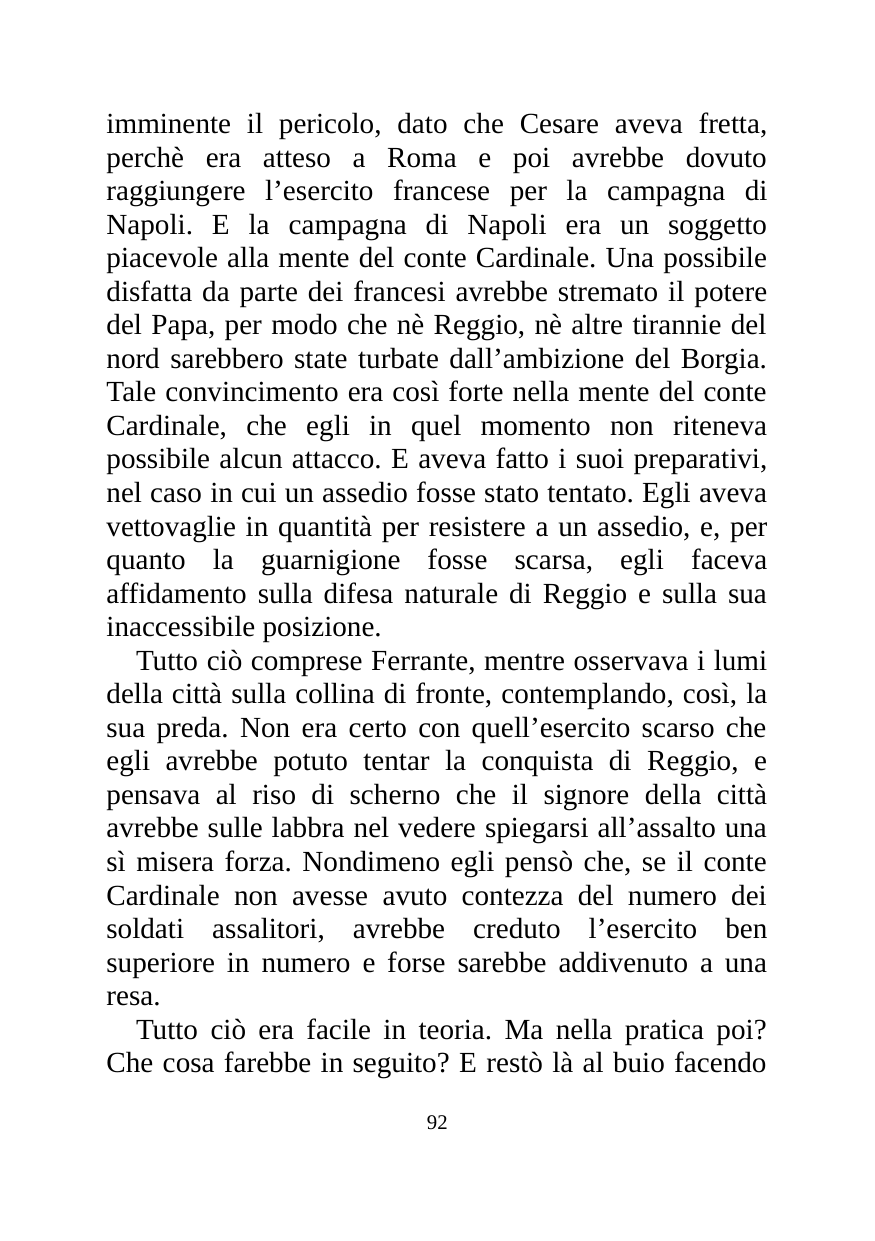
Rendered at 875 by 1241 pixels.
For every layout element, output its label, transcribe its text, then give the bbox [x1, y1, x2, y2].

text imminente il pericolo, dato che Cesare aveva fretta, perchè era atteso a Roma e poi avrebbe dovuto raggiungere l’esercito francese per la campagna di Napoli. E la campagna di Napoli era un soggetto piacevole alla mente del conte Cardinale. Una possibile disfatta da parte dei francesi avrebbe stremato il potere del Papa, per modo che nè Reggio, nè altre tirannie del nord sarebbero state turbate dall’ambizione del Borgia. Tale convincimento era così forte nella mente del conte Cardinale, che egli in quel momento non riteneva possibile alcun attacco. E aveva fatto i suoi preparativi, nel caso in cui un assedio fosse stato tentato. Egli aveva vettovaglie in quantità per resistere a un assedio, e, per quanto la guarnigione fosse scarsa, egli faceva affidamento sulla difesa naturale di Reggio e sulla sua inaccessibile posizione. [106, 106, 768, 643]
text Tutto ciò era facile in teoria. Ma nella pratica poi? Che cosa farebbe in seguito? E restò là al buio facendo [106, 1012, 768, 1079]
text Tutto ciò comprese Ferrante, mentre osservava i lumi della città sulla collina di fronte, contemplando, così, la sua preda. Non era certo con quell’esercito scarso che egli avrebbe potuto tentar la conquista di Reggio, e pensava al riso di scherno che il signore della città avrebbe sulle labbra nel vedere spiegarsi all’assalto una sì misera forza. Nondimeno egli pensò che, se il conte Cardinale non avesse avuto contezza del numero dei soldati assalitori, avrebbe creduto l’esercito ben superiore in numero e forse sarebbe addivenuto a una resa. [106, 643, 768, 1012]
